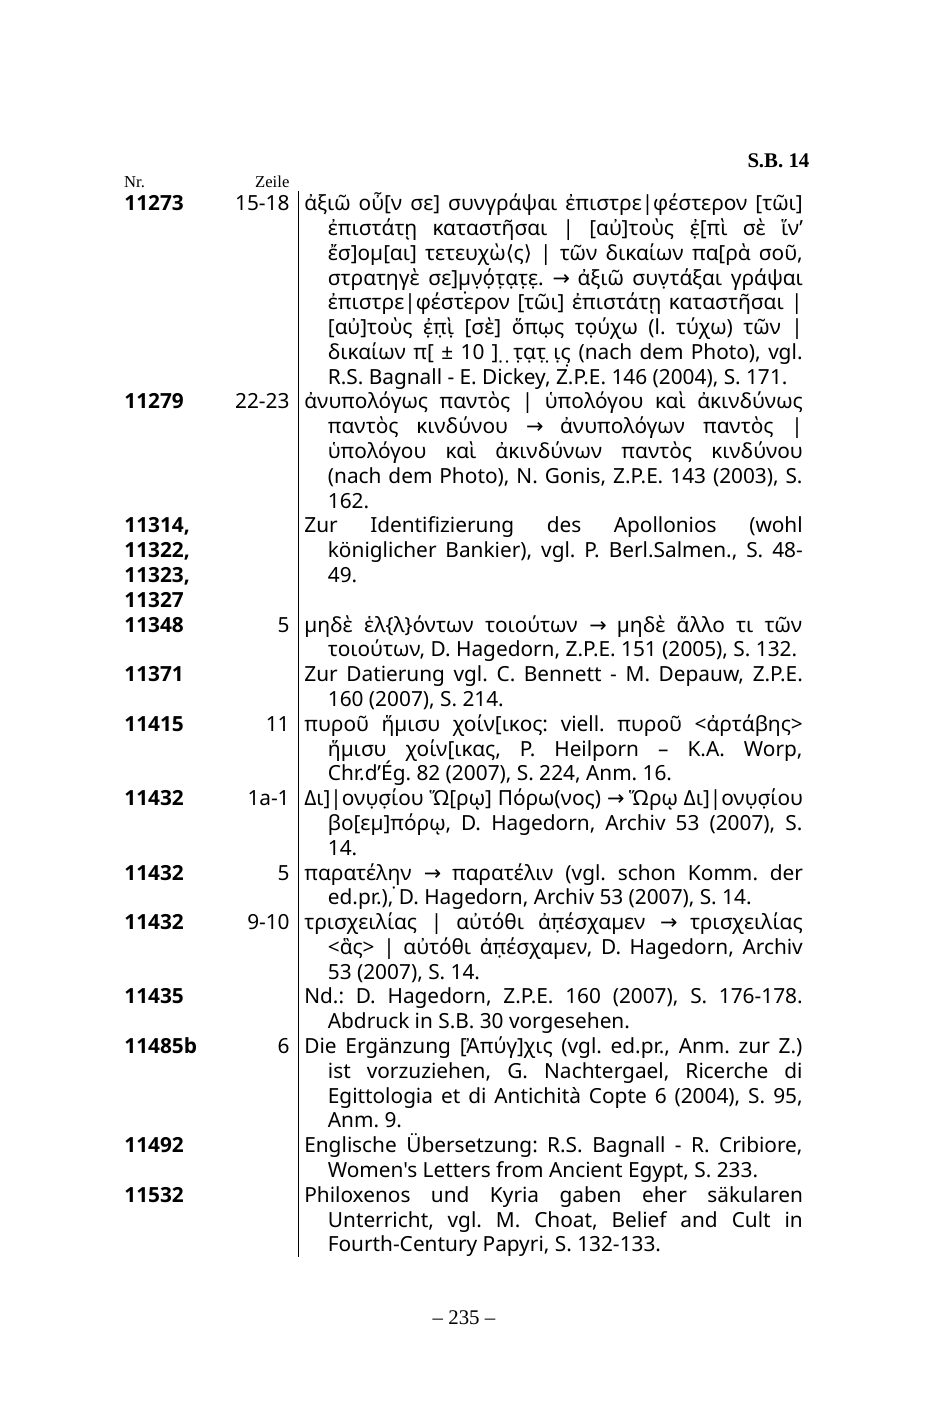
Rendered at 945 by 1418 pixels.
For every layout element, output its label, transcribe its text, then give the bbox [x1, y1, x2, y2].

table_cell 11432 [118, 860, 207, 910]
table_cell 11415 [118, 711, 207, 786]
table_cell 11432 [118, 910, 207, 984]
table_cell 15-18 [207, 191, 298, 389]
table_cell [207, 662, 298, 711]
table_cell 9-10 [207, 910, 298, 984]
table_cell Die Ergänzung [Ἀπύγ]χις (vgl. ed.pr., Anm. zur Z.) ist vorzuziehen, G. Nachtergael, Ricerche di Egittologia et di Antichità Copte 6 (2004), S. 95, Anm. 9. [299, 1034, 809, 1133]
table_cell 1a-1 [207, 786, 298, 860]
table_cell 11314, 11322, 11323, 11327 [118, 513, 207, 612]
table_cell ἀνυπολόγως παντὸς | ὑπολόγου καὶ ἀκινδύνως παντὸς κινδύνου → ἀνυπολόγων παντὸς | ὑπολόγου καὶ ἀκινδύνων παντὸς κινδύνου (nach dem Photo), N. Gonis, Z.P.E. 143 (2003), S. 162. [299, 389, 809, 513]
table_cell παρατέλη̣ν → παρατέλιν (vgl. schon Komm. der ed.pr.), D. Hagedorn, Archiv 53 (2007), S. 14. [299, 860, 809, 910]
table_cell 11435 [118, 984, 207, 1034]
table_cell Englische Übersetzung: R.S. Bagnall - R. Cribiore, Women's Letters from Ancient Egypt, S. 233. [299, 1133, 809, 1182]
table_cell 5 [207, 860, 298, 910]
table_cell [207, 984, 298, 1034]
table_cell ἀξιῶ οὖ[ν σε] συνγράψαι ἐπιστρε|φέστερον [τῶι] ἐπιστάτῃ καταστῆσαι | [αὐ]τοὺς ἐ̣[πὶ σὲ ἵν’ ἔσ]ομ[αι] τετευχὼ⟨ς⟩ | τῶν δικαίων πα[ρὰ σοῦ, στρατηγὲ σε]μ̣ν̣ό̣τ̣α̣τ̣ε̣. → ἀξιῶ συν̣τάξαι γράψαι ἐπιστρε|φέστερον [τῶι] ἐπιστάτῃ καταστῆσαι | [αὐ]τοὺς ἐ̣π̣ὶ̣ [σὲ] ὅπω̣ς το̣ύχω (l. τύχω) τῶν | δικαίων π[ ± 10 ] ̣ ̣τ̣α̣τ̣ ̣ι̣ς̣ (nach dem Photo), vgl. R.S. Bagnall - E. Dickey, Z.P.E. 146 (2004), S. 171. [299, 191, 809, 389]
table_cell τρισχειλίας | αὐτόθι ἀπ̣έσχαμεν → τρισχειλίας <ἃς> | αὐτόθι ἀπ̣έσχαμεν, D. Hagedorn, Archiv 53 (2007), S. 14. [299, 910, 809, 984]
table_cell 11273 [118, 191, 207, 389]
table_cell πυροῦ ἥμισυ χοίν[ικος: viell. πυροῦ <ἀρτάβης> ἥμισυ χοίν[ικας, P. Heilporn – K.A. Worp, Chr.d’Ég. 82 (2007), S. 224, Anm. 16. [299, 711, 809, 786]
table_cell 11485b [118, 1034, 207, 1133]
table_cell 11432 [118, 786, 207, 860]
table_cell Nd.: D. Hagedorn, Z.P.E. 160 (2007), S. 176-178. Abdruck in S.B. 30 vorgesehen. [299, 984, 809, 1034]
table_cell 11 [207, 711, 298, 786]
table_cell 11348 [118, 612, 207, 662]
table_cell Philoxenos und Kyria gaben eher säkularen Unterricht, vgl. M. Choat, Belief and Cult in Fourth-Century Papyri, S. 132-133. [299, 1183, 809, 1257]
table_cell Δι]|ονυ̣σ̣ίου Ὥ[ρῳ] Πόρω(νος) → Ὥρῳ Δι]|ονυ̣σ̣ίου βο[εμ]πόρῳ, D. Hagedorn, Archiv 53 (2007), S. 14. [299, 786, 809, 860]
table_cell [207, 1183, 298, 1257]
table_cell [207, 1133, 298, 1182]
table_cell 5 [207, 612, 298, 662]
table_cell 11371 [118, 662, 207, 711]
table_cell μηδὲ ἑλ{λ}όντων τοιούτων → μηδὲ ἄλλο τι τῶν τοιούτων, D. Hagedorn, Z.P.E. 151 (2005), S. 132. [299, 612, 809, 662]
table_cell Zur Identifizierung des Apollonios (wohl königlicher Bankier), vgl. P. Berl.Salmen., S. 48-49. [299, 513, 809, 612]
table_cell [207, 513, 298, 612]
table_cell 11492 [118, 1133, 207, 1182]
table_cell Zur Datierung vgl. C. Bennett - M. Depauw, Z.P.E. 160 (2007), S. 214. [299, 662, 809, 711]
table_cell 6 [207, 1034, 298, 1133]
table_cell 22-23 [207, 389, 298, 513]
table_cell 11279 [118, 389, 207, 513]
table_cell 11532 [118, 1183, 207, 1257]
